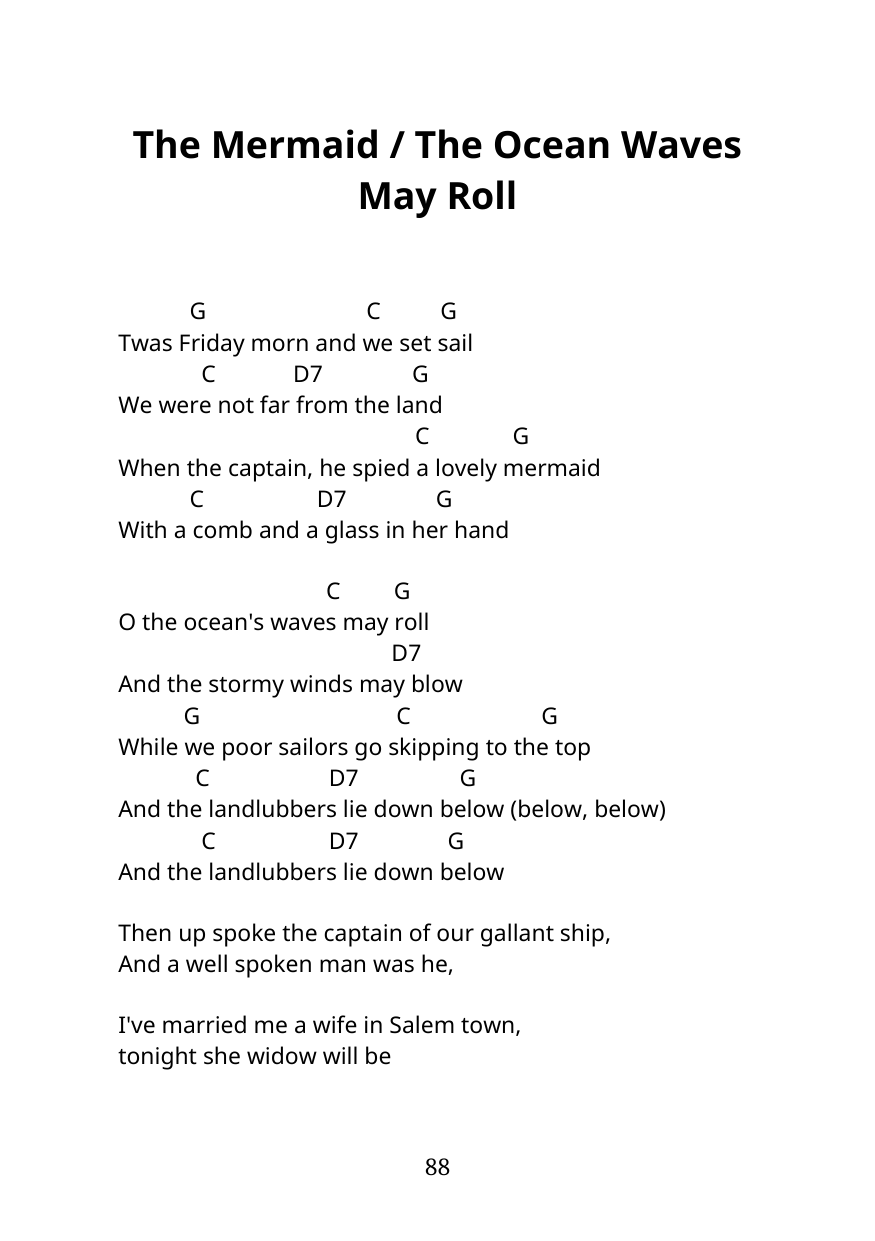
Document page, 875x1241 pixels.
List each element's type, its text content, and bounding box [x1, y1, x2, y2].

text G C G Twas Friday morn and we set sail C D7 G We were not far from the land C G When the captain, he spied a lovely mermaid C D7 G With a comb and a glass in her hand [118, 295, 756, 545]
subtitle The Mermaid / The Ocean Waves May Roll [118, 118, 756, 220]
text C G O the ocean's waves may roll D7 And the stormy winds may blow G C G While we poor sailors go skipping to the top C D7 G And the landlubbers lie down below (below, below) C D7 G And the landlubbers lie down below [118, 575, 756, 887]
text Then up spoke the captain of our gallant ship, And a well spoken man was he, [118, 917, 756, 979]
text I've married me a wife in Salem town, tonight she widow will be [118, 1009, 756, 1071]
